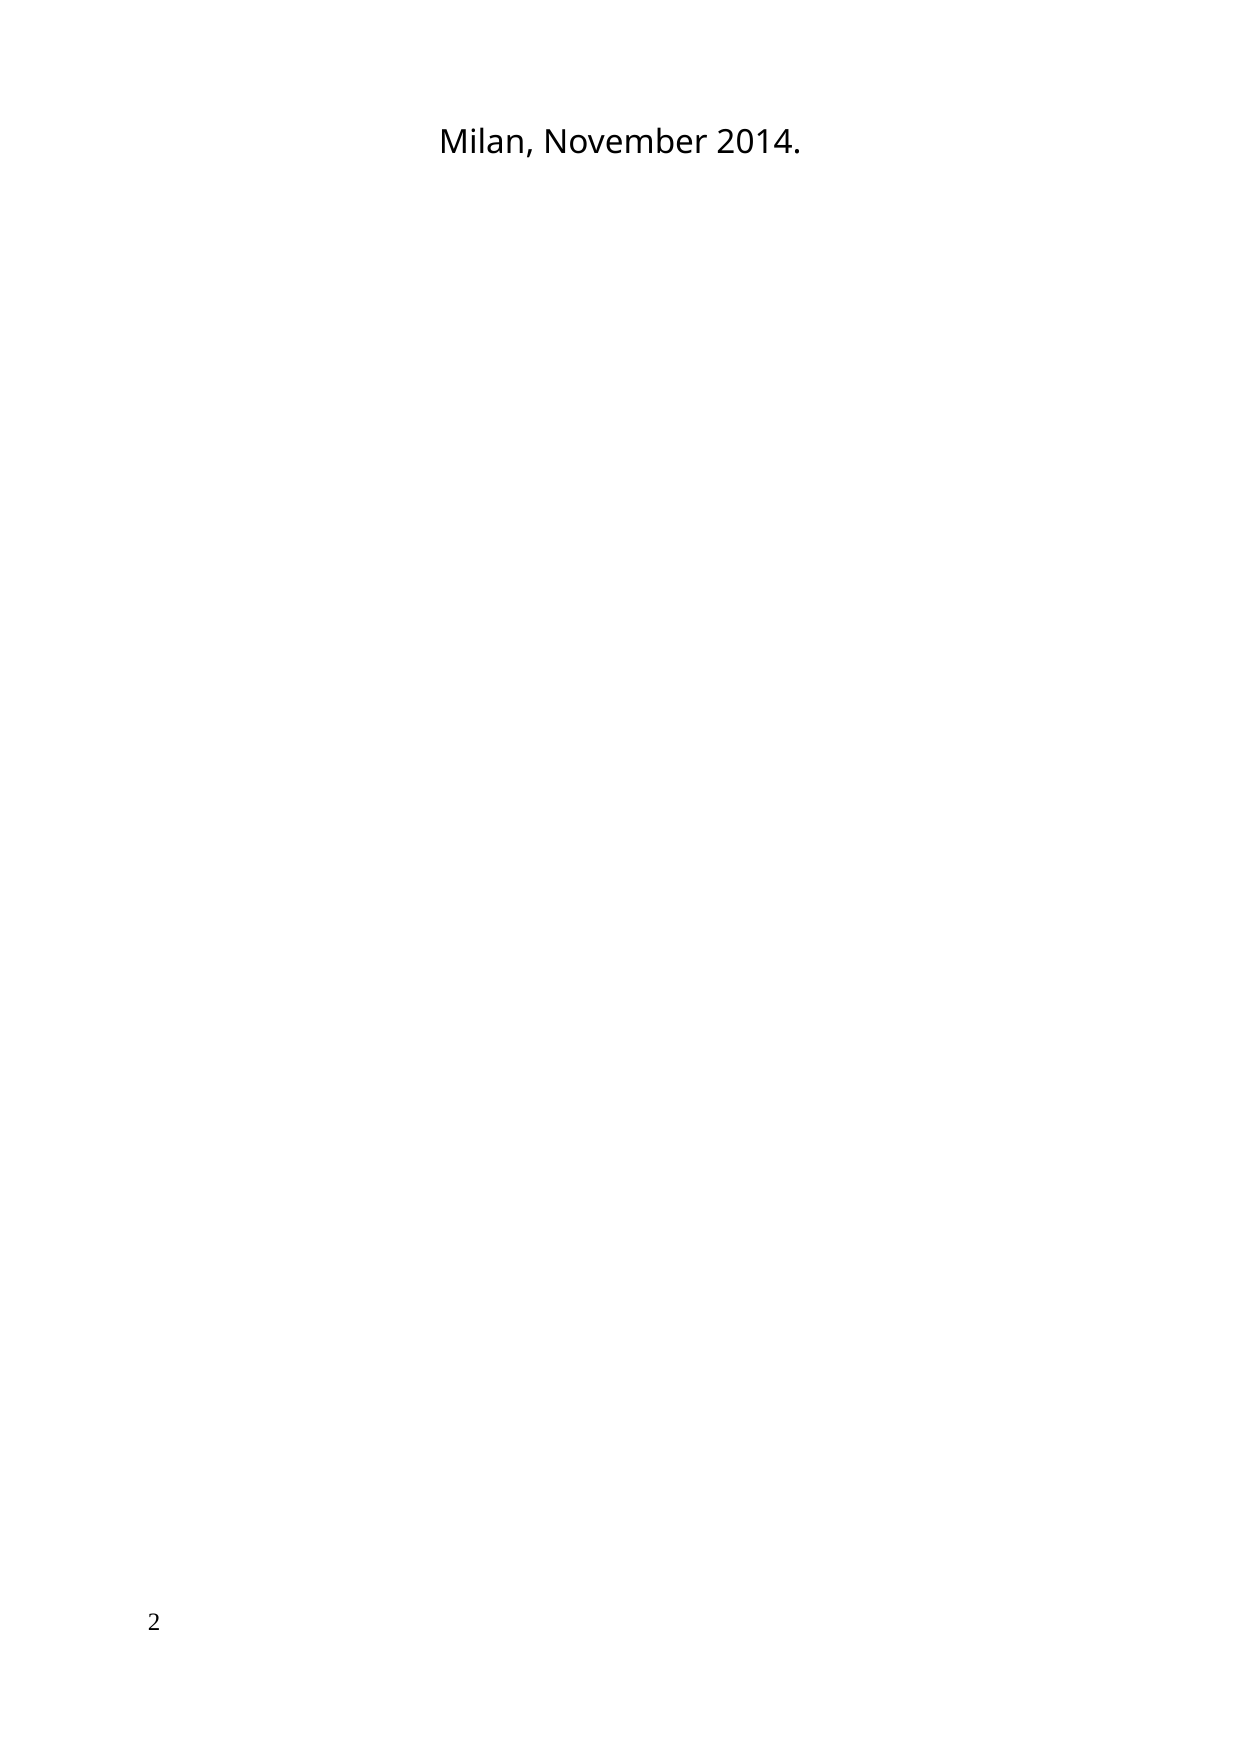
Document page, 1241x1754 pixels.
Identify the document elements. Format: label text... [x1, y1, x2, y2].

text Milan, November 2014. [148, 118, 1093, 163]
